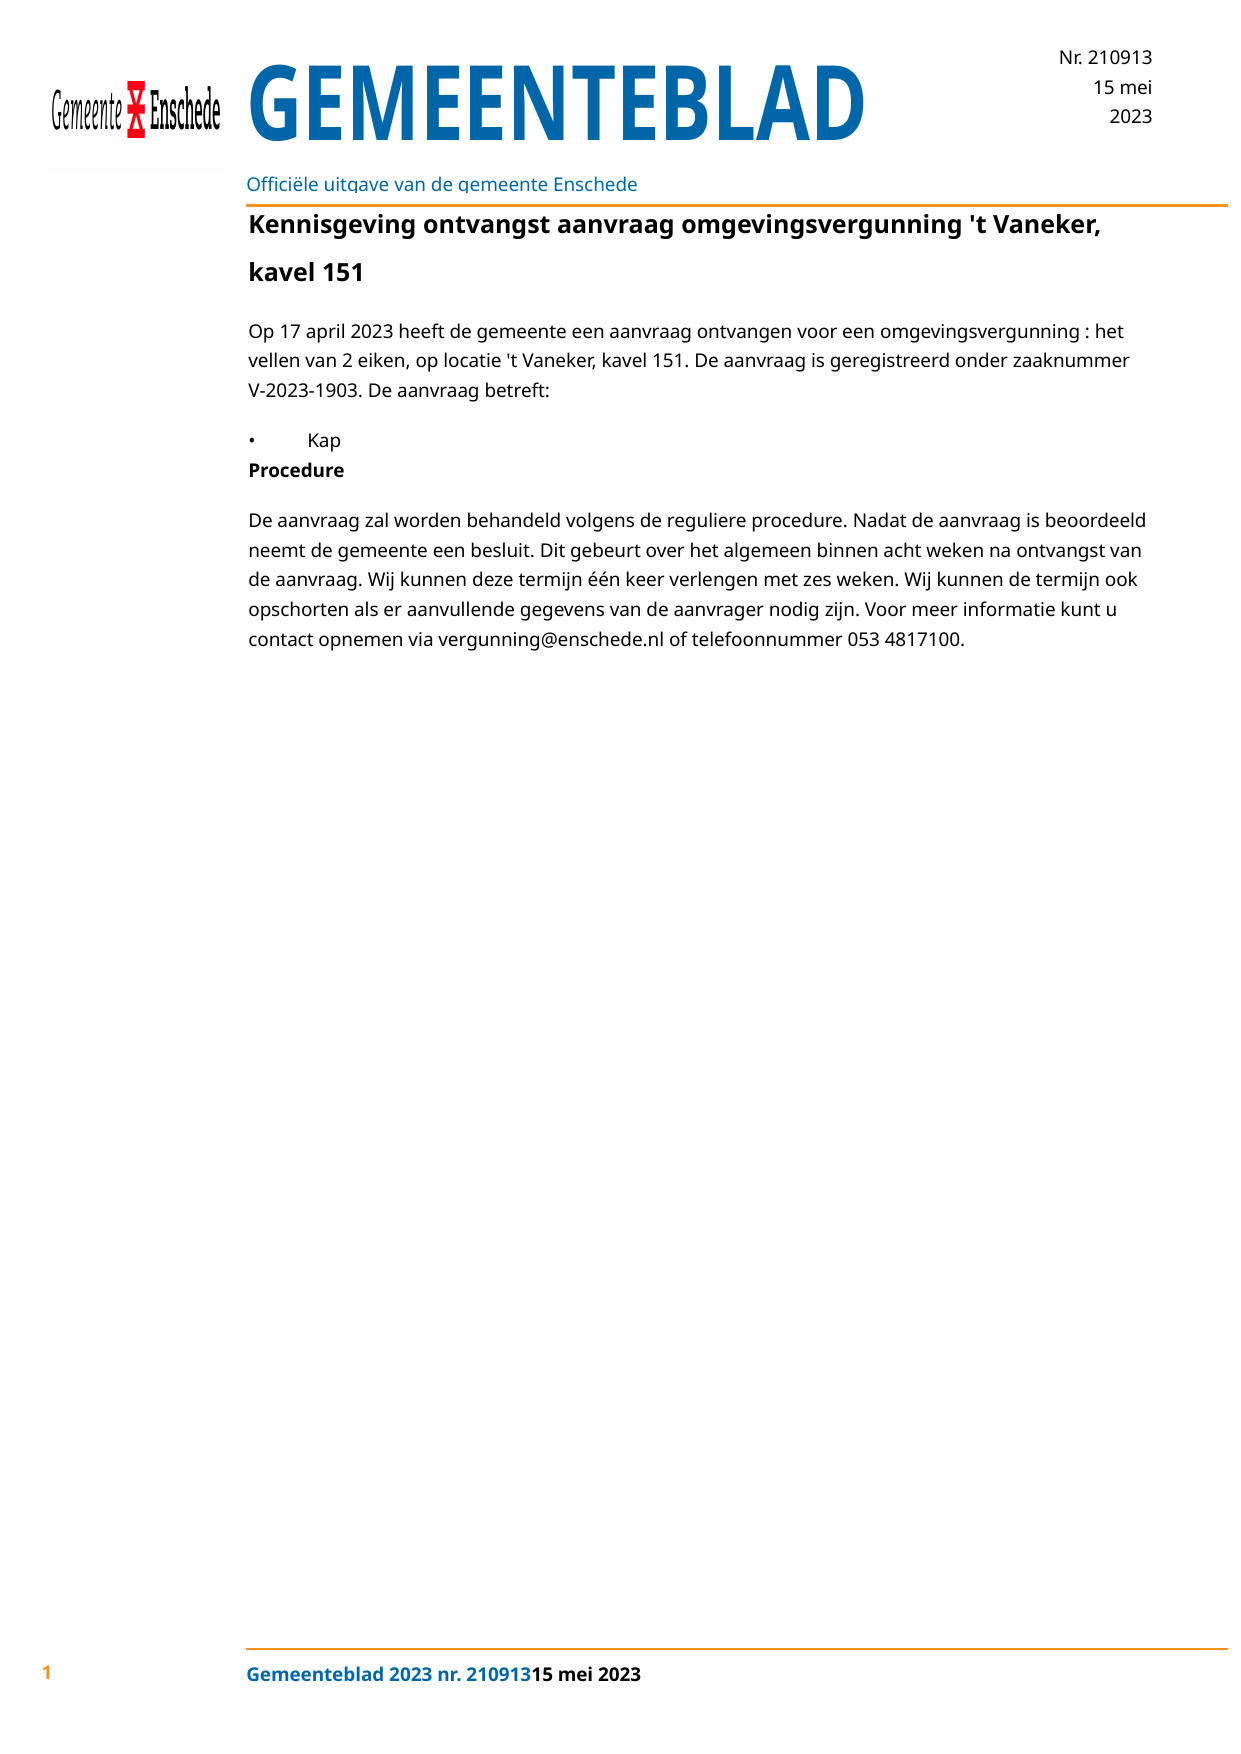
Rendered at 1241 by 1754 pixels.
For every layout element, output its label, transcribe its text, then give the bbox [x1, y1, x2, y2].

text Procedure [248, 457, 1152, 483]
text Kennisgeving ontvangst aanvraag omgevingsvergunning 't Vaneker, kavel 151 [248, 207, 1152, 288]
text Op 17 april 2023 heeft de gemeente een aanvraag ontvangen voor een omgevingsvergunning : het vellen van 2 eiken, op locatie 't Vaneker, kavel 151. De aanvraag is geregistreerd onder zaaknummer V-2023-1903. De aanvraag betreft: [248, 318, 1152, 403]
picture [41, 47, 231, 172]
text De aanvraag zal worden behandeld volgens de reguliere procedure. Nadat de aanvraag is beoordeeld neemt de gemeente een besluit. Dit gebeurt over het algemeen binnen acht weken na ontvangst van de aanvraag. Wij kunnen deze termijn één keer verlengen met zes weken. Wij kunnen de termijn ook opschorten als er aanvullende gegevens van de aanvrager nodig zijn. Voor meer informatie kunt u contact opnemen via vergunning@enschede.nl of telefoonnummer 053 4817100. [248, 507, 1152, 652]
list Kap [248, 427, 1152, 453]
